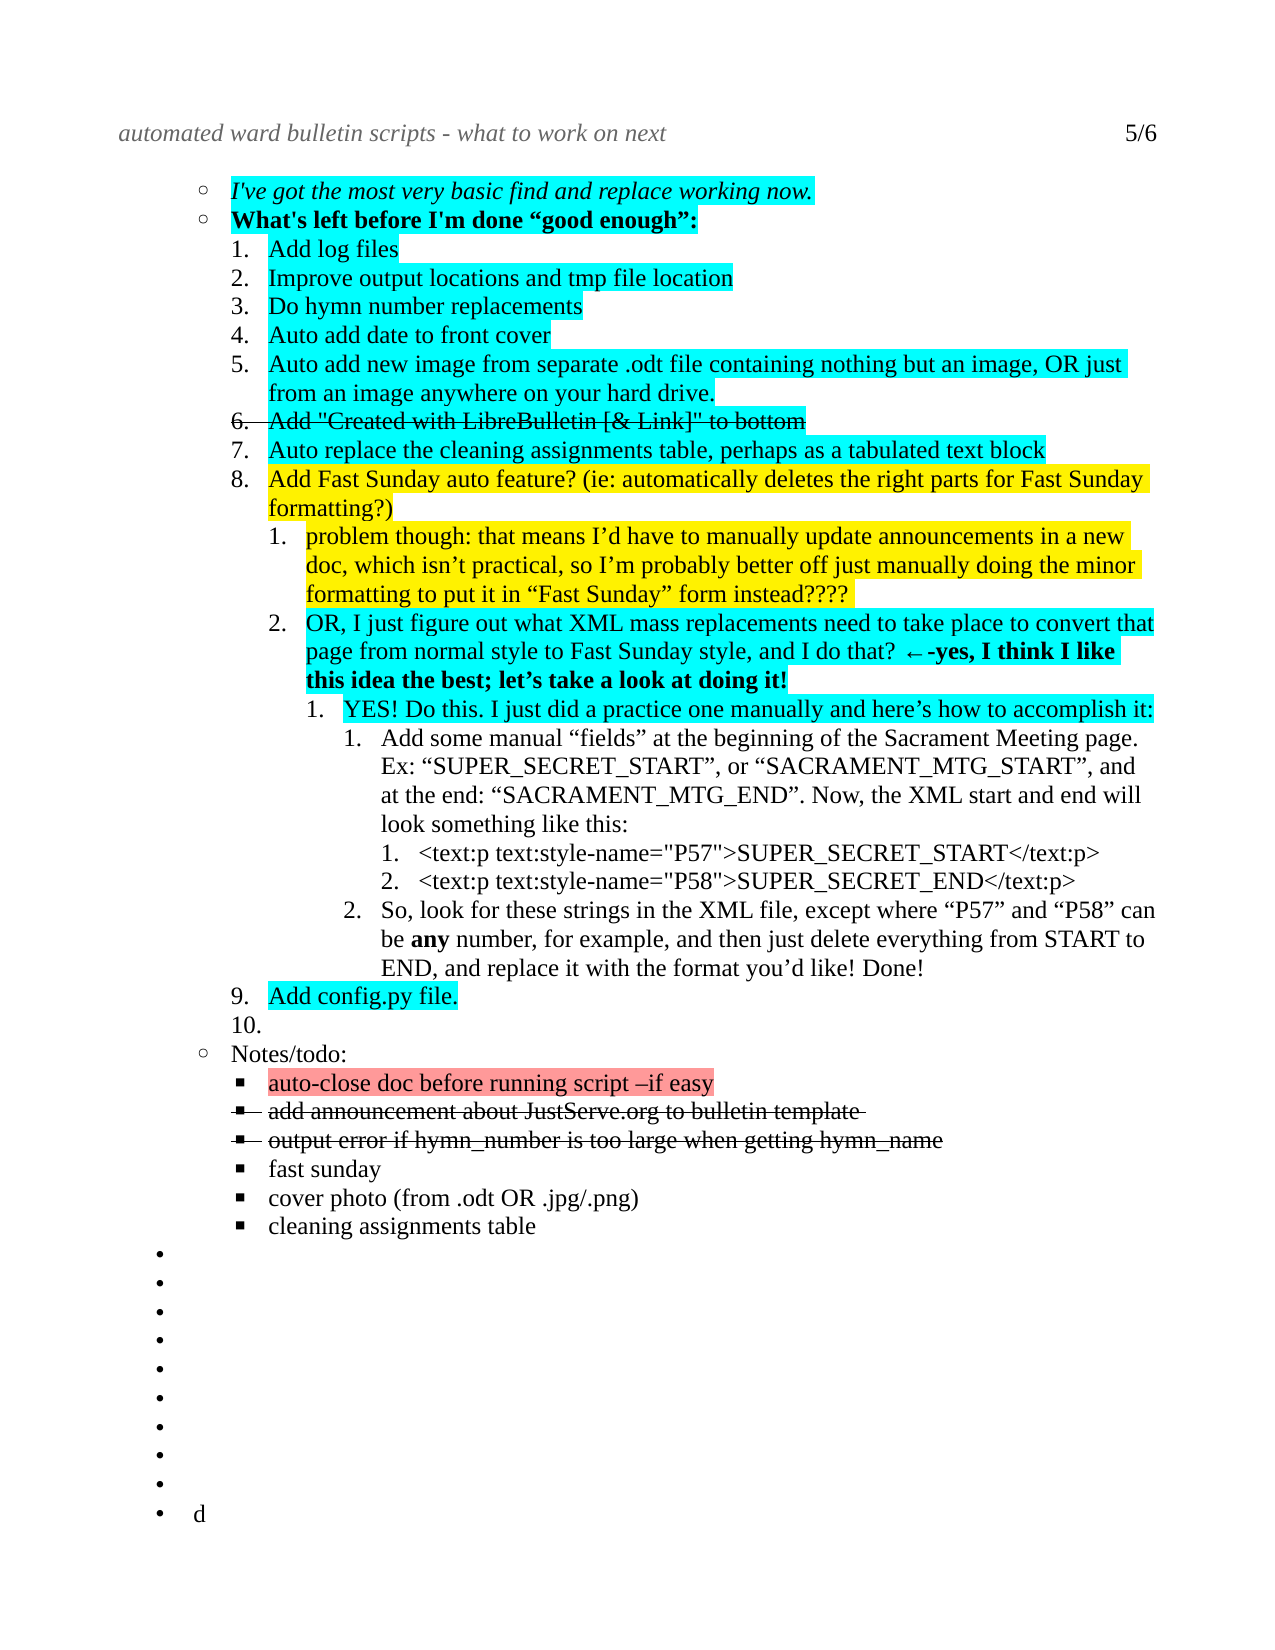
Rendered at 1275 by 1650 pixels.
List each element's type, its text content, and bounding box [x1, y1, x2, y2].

list What's left before I'm done “good enough”: [193, 205, 1157, 234]
list <text:p text:style-name="P57">SUPER_SECRET_START</text:p> [381, 838, 1157, 866]
list Add Fast Sunday auto feature? (ie: automatically deletes the right parts for Fast Sunday formatting?) [231, 464, 1157, 521]
list OR, I just figure out what XML mass replacements need to take place to convert that page from normal style to Fast Sunday style, and I do that? ←-yes, I think I like this idea the best; let’s take a look at doing it! [268, 608, 1157, 694]
list Add log files [231, 234, 1157, 263]
list Auto replace the cleaning assignments table, perhaps as a tabulated text block [231, 435, 1157, 464]
list fast sunday [231, 1154, 1157, 1183]
list YES! Do this. I just did a practice one manually and here’s how to accomplish it: [306, 694, 1157, 723]
list problem though: that means I’d have to manually update announcements in a new doc, which isn’t practical, so I’m probably better off just manually doing the minor formatting to put it in “Fast Sunday” form instead???? [268, 521, 1157, 608]
list cleaning assignments table [231, 1211, 1157, 1240]
list Notes/todo: [193, 1039, 1157, 1068]
list Add config.py file. [231, 981, 1157, 1010]
list cover photo (from .odt OR .jpg/.png) [231, 1183, 1157, 1211]
list Add "Created with LibreBulletin [& Link]" to bottom [231, 406, 1157, 435]
list Auto add new image from separate .odt file containing nothing but an image, OR just from an image anywhere on your hard drive. [231, 349, 1157, 406]
list output error if hymn_number is too large when getting hymn_name [231, 1125, 1157, 1154]
list Add some manual “fields” at the beginning of the Sacrament Meeting page. Ex: “SUPER_SECRET_START”, or “SACRAMENT_MTG_START”, and at the end: “SACRAMENT_MTG_END”. Now, the XML start and end will look something like this: [343, 723, 1157, 838]
list Improve output locations and tmp file location [231, 263, 1157, 291]
list I've got the most very basic find and replace working now. [193, 176, 1157, 205]
list So, look for these strings in the XML file, except where “P57” and “P58” can be any number, for example, and then just delete everything from START to END, and replace it with the format you’d like! Done! [343, 895, 1157, 981]
list d [156, 1499, 1157, 1528]
list Do hymn number replacements [231, 291, 1157, 320]
list add announcement about JustServe.org to bulletin template [231, 1096, 1157, 1125]
list <text:p text:style-name="P58">SUPER_SECRET_END</text:p> [381, 866, 1157, 895]
list auto-close doc before running script –if easy [231, 1068, 1157, 1096]
list Auto add date to front cover [231, 320, 1157, 349]
